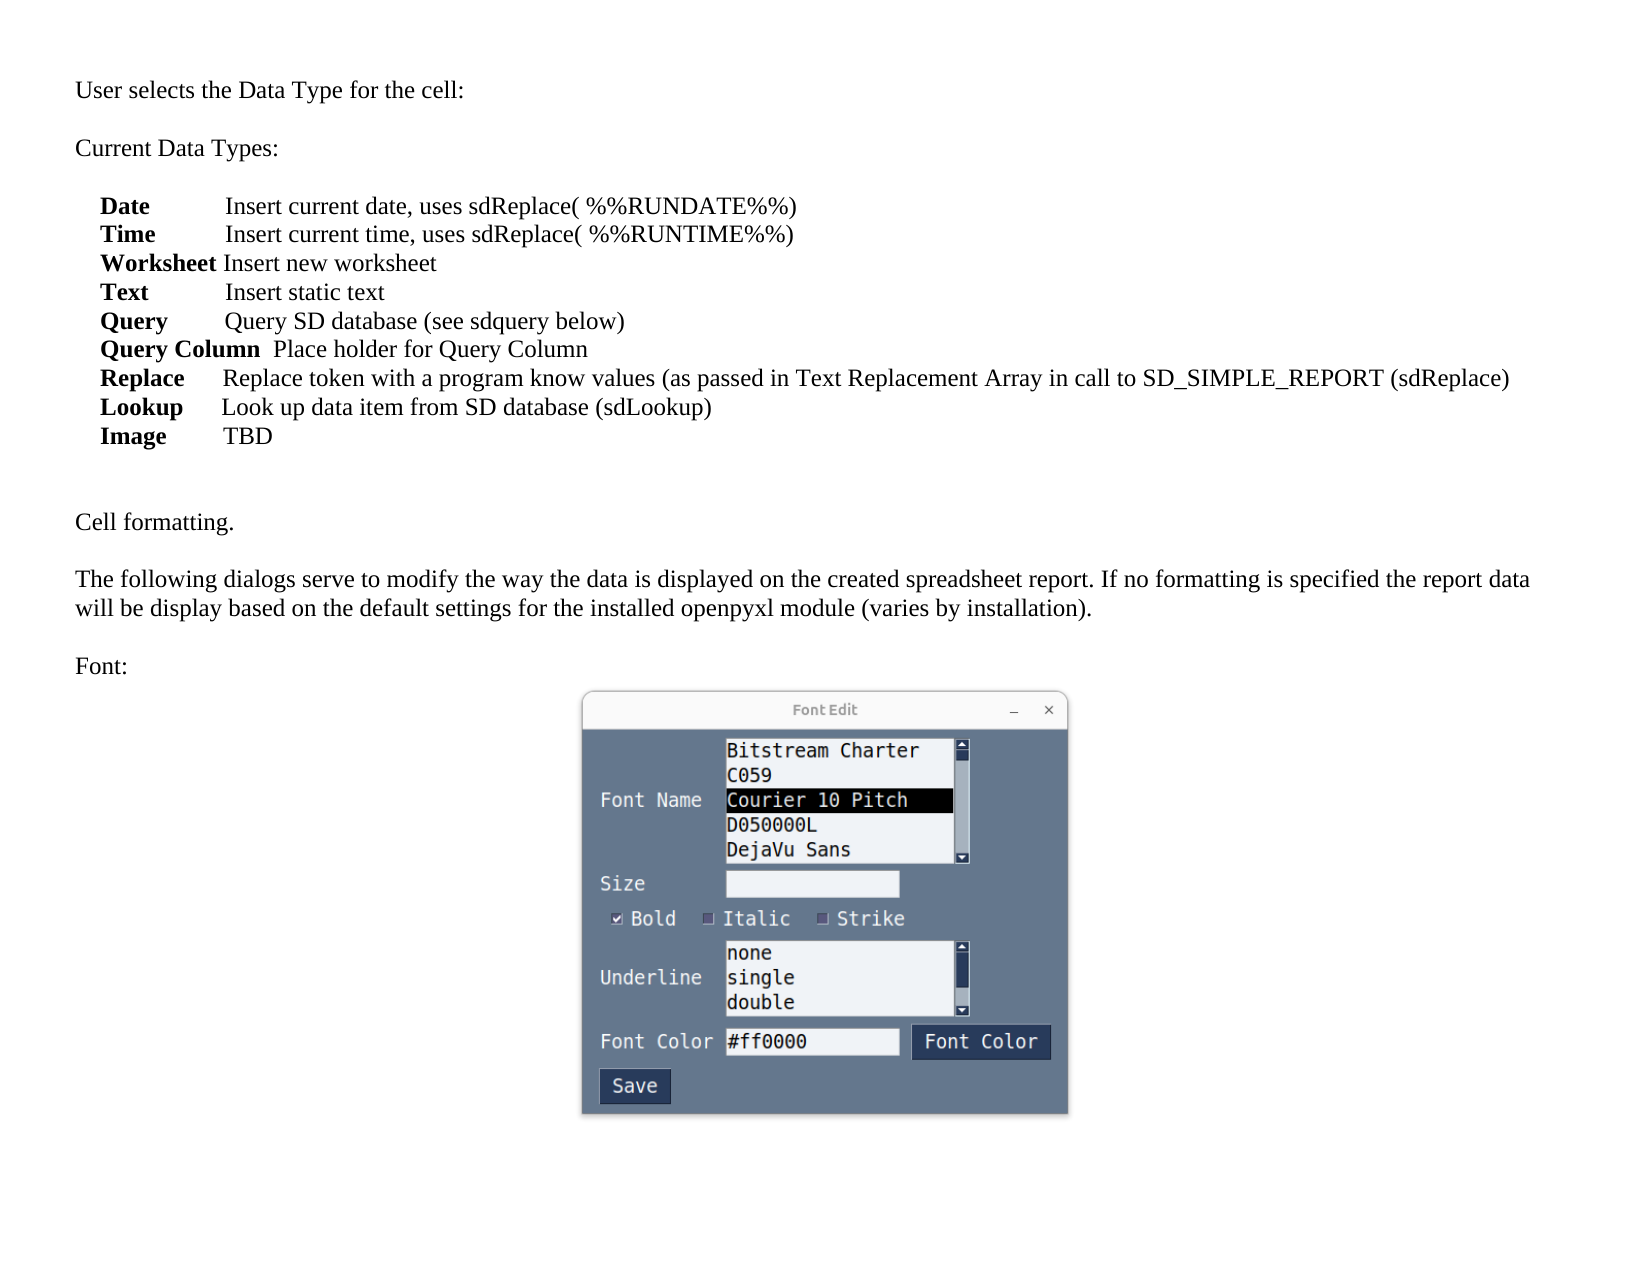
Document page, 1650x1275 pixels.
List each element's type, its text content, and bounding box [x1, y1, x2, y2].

subtitle Image TBD [75, 421, 1575, 449]
subtitle The following dialogs serve to modify the way the data is displayed on the created spreadsheet report. If no formatting is specified the report data will be display based on the default settings for the installed openpyxl module (varies by installation). [75, 564, 1575, 622]
subtitle Lookup Look up data item from SD database (sdLookup) [75, 392, 1575, 421]
subtitle Replace Replace token with a program know values (as passed in Text Replacement Array in call to SD_SIMPLE_REPORT (sdReplace) [75, 363, 1575, 392]
subtitle Query Query SD database (see sdquery below) [75, 306, 1575, 334]
subtitle User selects the Data Type for the cell: [75, 75, 1575, 104]
subtitle Text Insert static text [75, 277, 1575, 306]
subtitle Current Data Types: [75, 133, 1575, 162]
subtitle Query Column Place holder for Query Column [75, 334, 1575, 363]
subtitle Time Insert current time, uses sdReplace( %%RUNTIME%%) [75, 219, 1575, 248]
subtitle Font: [75, 651, 1575, 679]
picture [568, 679, 1082, 1130]
subtitle Date Insert current date, uses sdReplace( %%RUNDATE%%) [75, 191, 1575, 219]
subtitle Cell formatting. [75, 507, 1575, 536]
subtitle Worksheet Insert new worksheet [75, 248, 1575, 277]
